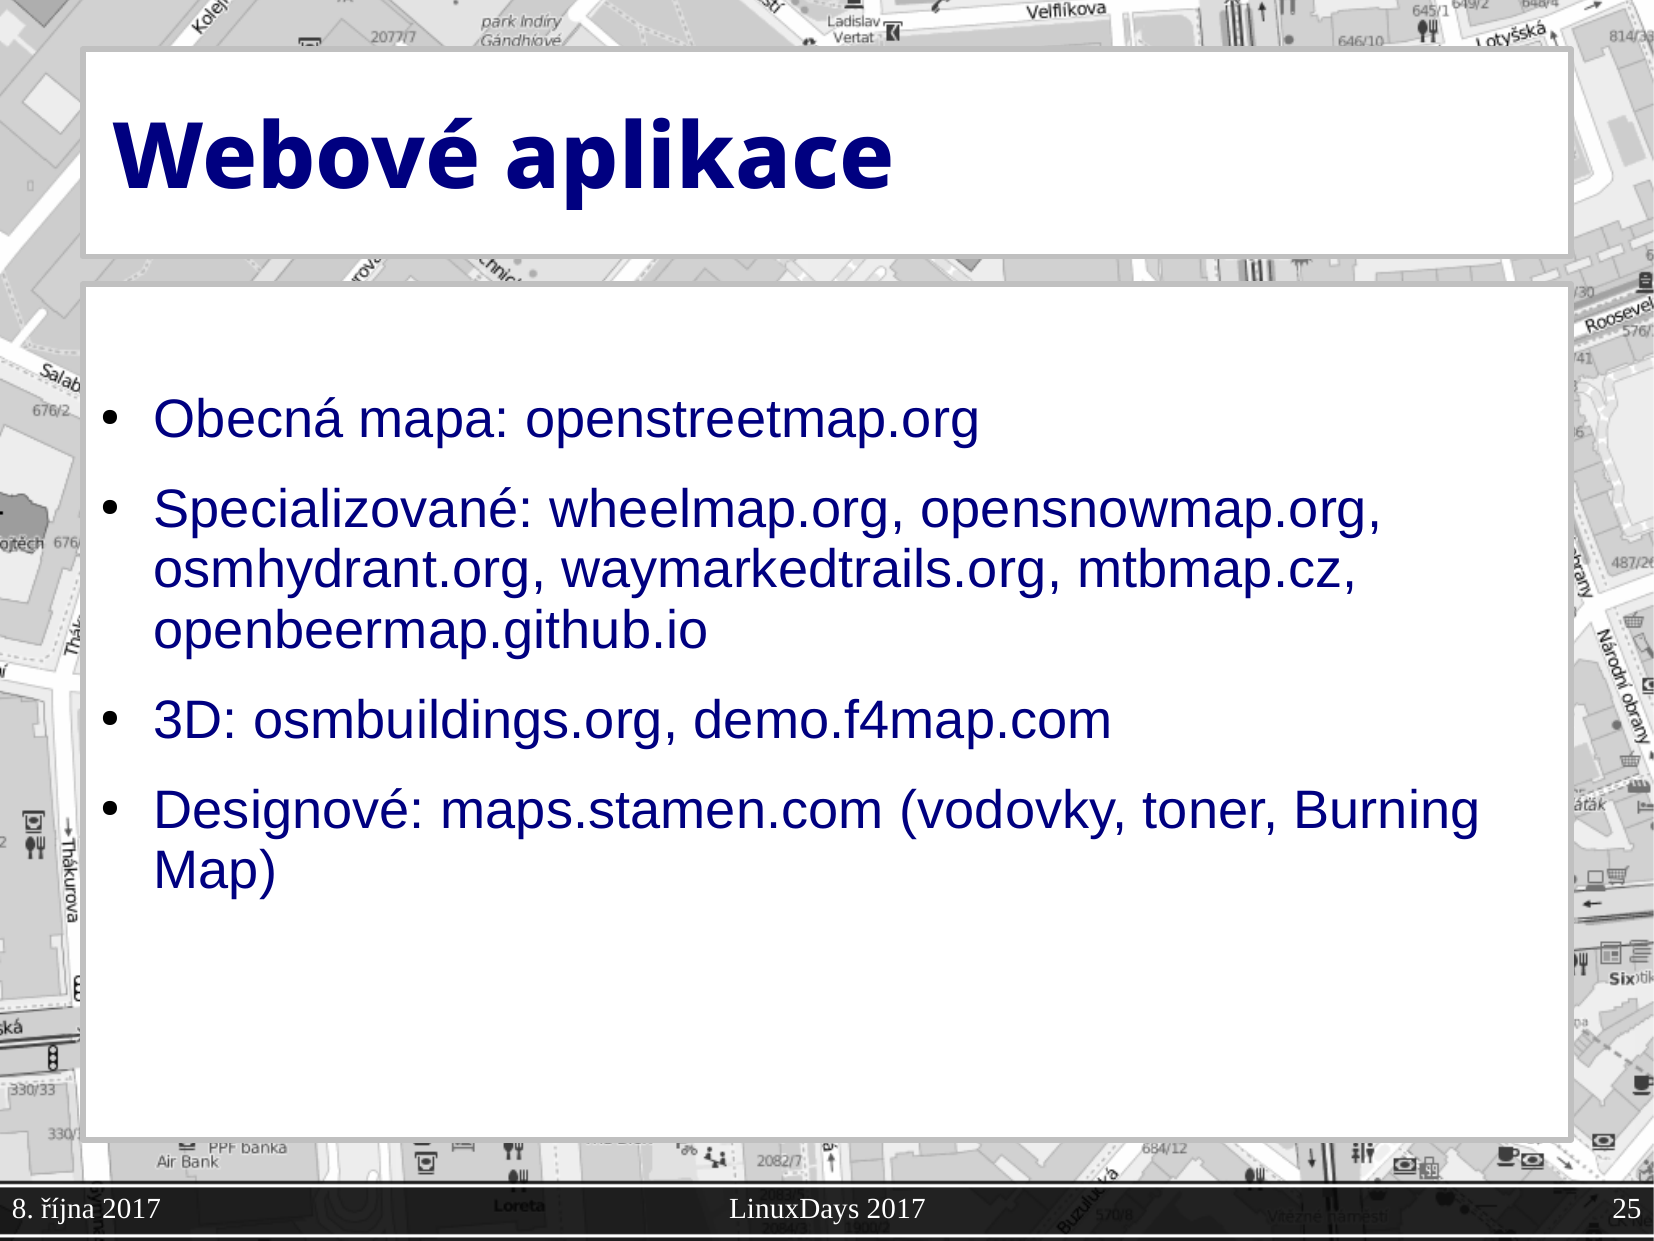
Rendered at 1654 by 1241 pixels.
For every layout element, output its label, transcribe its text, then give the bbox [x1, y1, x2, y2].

title Webové aplikace [82, 49, 1571, 257]
picture [0, 0, 1654, 1241]
list Obecná mapa: openstreetmap.org Specializované: wheelmap.org, opensnowmap.org, osmhydrant.org, waymarkedtrails.org, mtbmap.cz, openbeermap.github.io 3D: osmbuildings.org, demo.f4map.com Designové: maps.stamen.com (vodovky, toner, Burning Map) [82, 284, 1571, 1140]
